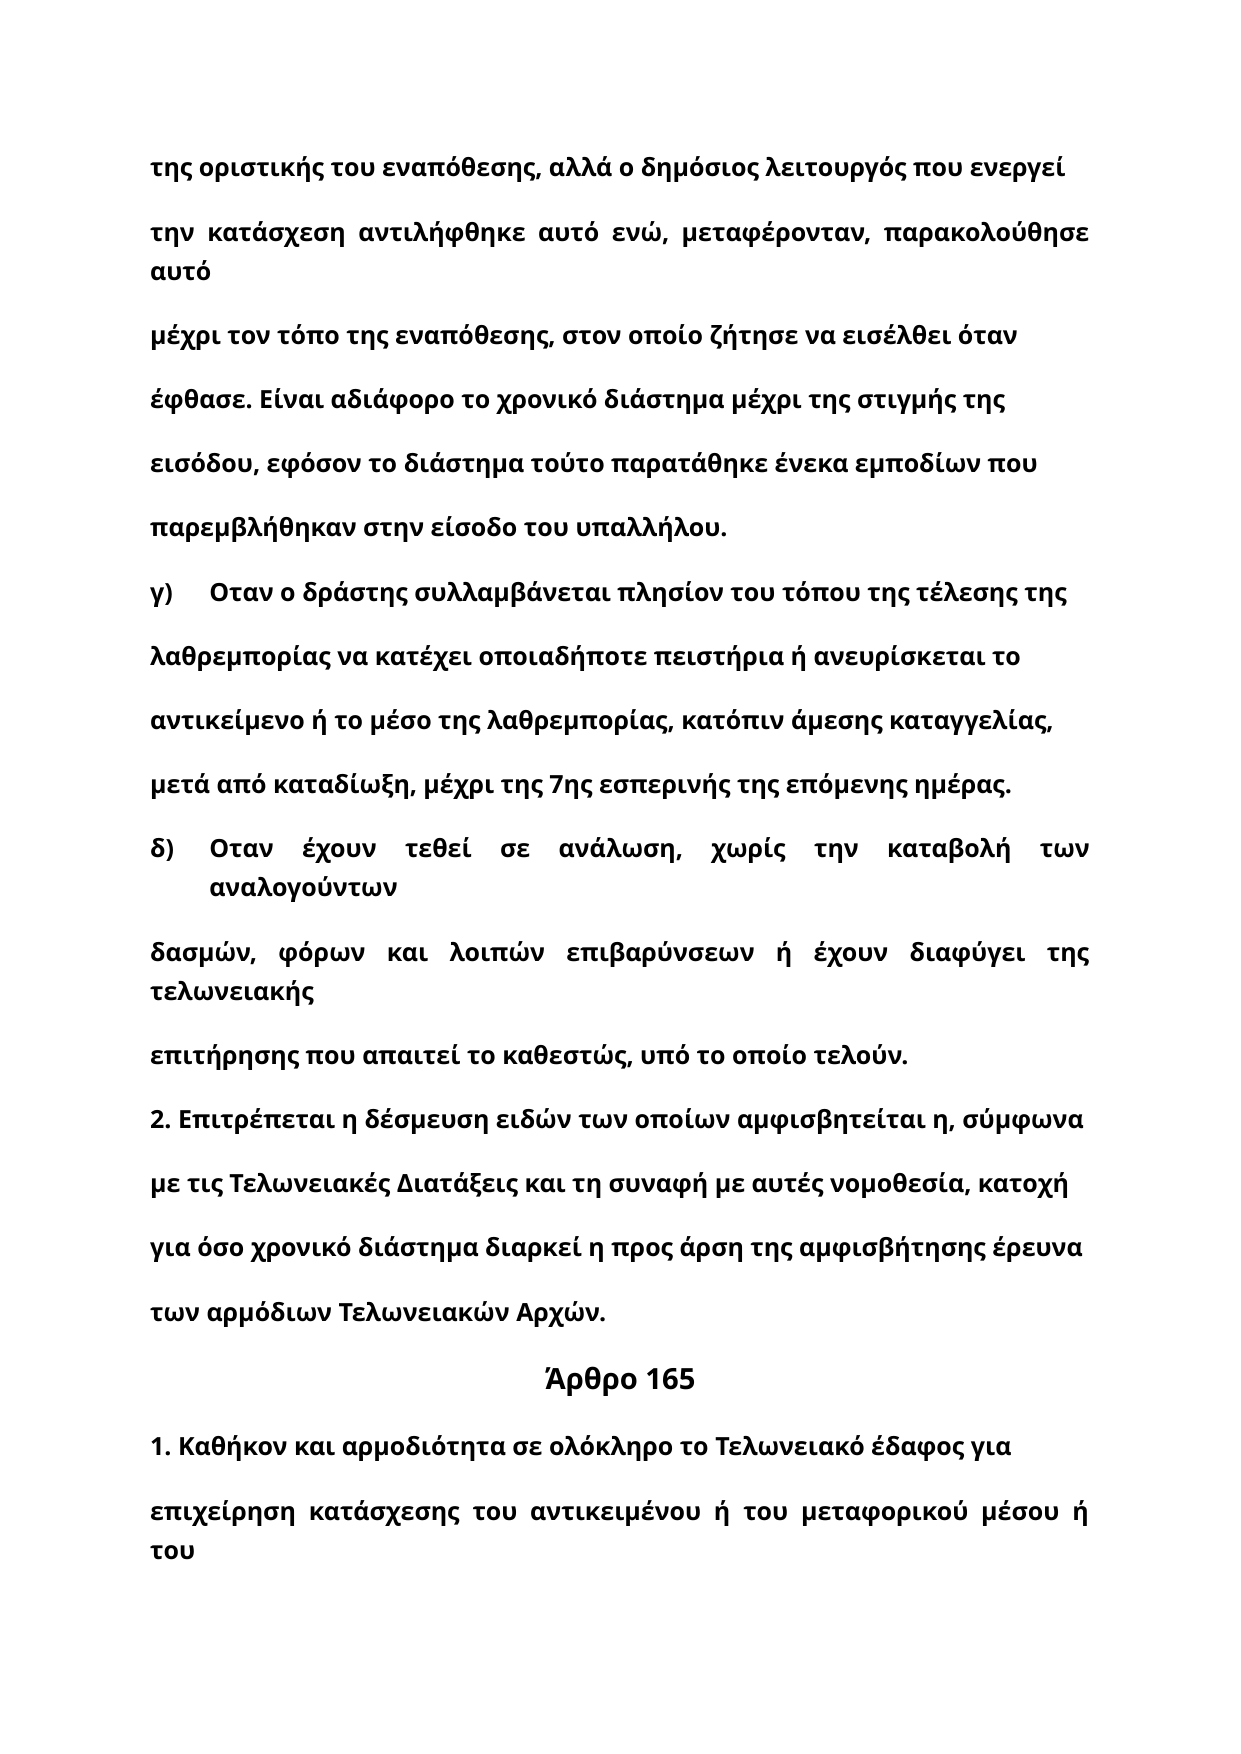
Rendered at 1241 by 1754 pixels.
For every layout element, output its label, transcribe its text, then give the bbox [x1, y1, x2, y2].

text της οριστικής του εναπόθεσης, αλλά ο δημόσιος λειτουργός που ενεργεί [150, 150, 1090, 184]
text μετά από καταδίωξη, μέχρι της 7ης εσπερινής της επόμενης ημέρας. [150, 767, 1090, 801]
text επιχείρηση κατάσχεσης του αντικειμένου ή του μεταφορικού μέσου ή του [150, 1493, 1090, 1566]
text με τις Τελωνειακές Διατάξεις και τη συναφή με αυτές νομοθεσία, κατοχή [150, 1166, 1090, 1200]
text έφθασε. Είναι αδιάφορο το χρονικό διάστημα μέχρι της στιγμής της [150, 382, 1090, 416]
text 1. Καθήκον και αρμοδιότητα σε ολόκληρο το Τελωνειακό έδαφος για [150, 1429, 1090, 1463]
text παρεμβλήθηκαν στην είσοδο του υπαλλήλου. [150, 510, 1090, 544]
text αντικείμενο ή το μέσο της λαθρεμπορίας, κατόπιν άμεσης καταγγελίας, [150, 702, 1090, 737]
list γ) Οταν ο δράστης συλλαμβάνεται πλησίον του τόπου της τέλεσης της [150, 574, 1090, 608]
text μέχρι τον τόπο της εναπόθεσης, στον οποίο ζήτησε να εισέλθει όταν [150, 317, 1090, 352]
text την κατάσχεση αντιλήφθηκε αυτό ενώ, μεταφέρονταν, παρακολούθησε αυτό [150, 214, 1090, 287]
list δ) Οταν έχουν τεθεί σε ανάλωση, χωρίς την καταβολή των αναλογούντων [150, 831, 1090, 904]
subtitle Άρθρο 165 [150, 1358, 1090, 1398]
text των αρμόδιων Τελωνειακών Αρχών. [150, 1294, 1090, 1328]
text για όσο χρονικό διάστημα διαρκεί η προς άρση της αμφισβήτησης έρευνα [150, 1230, 1090, 1264]
text δασμών, φόρων και λοιπών επιβαρύνσεων ή έχουν διαφύγει της τελωνειακής [150, 934, 1090, 1007]
text λαθρεμπορίας να κατέχει οποιαδήποτε πειστήρια ή ανευρίσκεται το [150, 638, 1090, 672]
text 2. Επιτρέπεται η δέσμευση ειδών των οποίων αμφισβητείται η, σύμφωνα [150, 1102, 1090, 1136]
text επιτήρησης που απαιτεί το καθεστώς, υπό το οποίο τελούν. [150, 1037, 1090, 1072]
text εισόδου, εφόσον το διάστημα τούτο παρατάθηκε ένεκα εμποδίων που [150, 446, 1090, 480]
